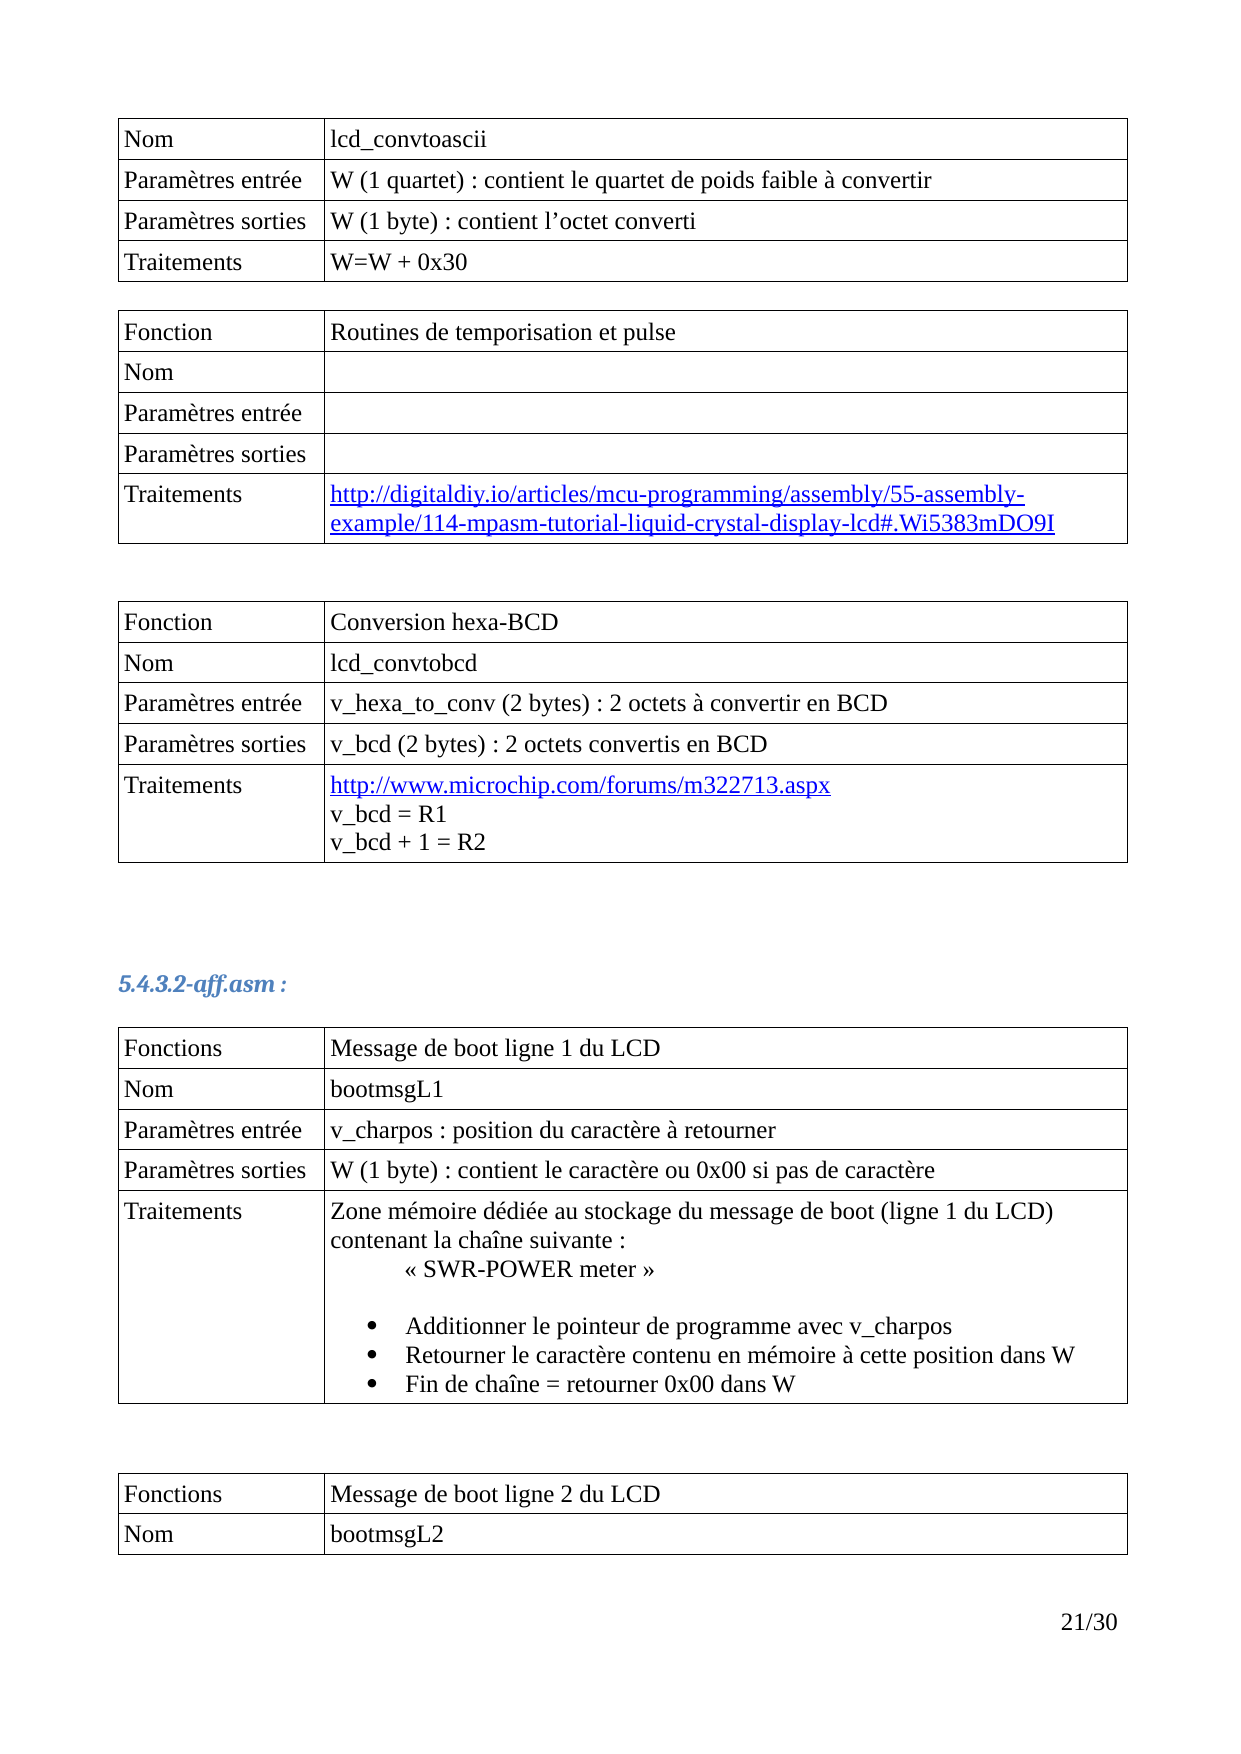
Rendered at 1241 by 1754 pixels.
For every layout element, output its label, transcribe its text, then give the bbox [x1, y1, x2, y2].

table_cell Traitements [119, 1191, 324, 1403]
table_cell lcd_convtobcd [325, 643, 1127, 682]
table_cell Nom [119, 1514, 324, 1554]
table_cell [325, 393, 1127, 432]
table_cell Traitements [119, 474, 324, 543]
table_header Fonctions [119, 1028, 324, 1068]
table_cell Traitements [119, 765, 324, 862]
table_cell lcd_convtoascii [325, 119, 1127, 159]
table_cell Nom [119, 119, 324, 159]
table_cell Paramètres sorties [119, 724, 324, 764]
table_cell W (1 quartet) : contient le quartet de poids faible à convertir [325, 160, 1127, 199]
table_cell Nom [119, 1069, 324, 1108]
table_header Fonction [119, 311, 324, 351]
table_cell Paramètres sorties [119, 434, 324, 473]
table_cell bootmsgL2 [325, 1514, 1127, 1554]
table_cell Paramètres entrée [119, 393, 324, 432]
table_cell http://digitaldiy.io/articles/mcu-programming/assembly/55-assembly-example/114-mpasm-tutorial-liquid-crystal-display-lcd#.Wi5383mDO9I [325, 474, 1127, 543]
table_cell [325, 434, 1127, 473]
table_cell W (1 byte) : contient l’octet converti [325, 201, 1127, 240]
table_header Routines de temporisation et pulse [325, 311, 1127, 351]
table_cell Paramètres sorties [119, 201, 324, 240]
table_cell bootmsgL1 [325, 1069, 1127, 1108]
table_header Fonction [119, 602, 324, 641]
table_cell [118, 1404, 1128, 1473]
table_cell Paramètres entrée [119, 683, 324, 723]
table_cell v_bcd (2 bytes) : 2 octets convertis en BCD [325, 724, 1127, 764]
table_cell Paramètres sorties [119, 1150, 324, 1190]
table_cell v_hexa_to_conv (2 bytes) : 2 octets à convertir en BCD [325, 683, 1127, 723]
table_cell Paramètres entrée [119, 160, 324, 199]
table_cell v_charpos : position du caractère à retourner [325, 1110, 1127, 1149]
table_cell W (1 byte) : contient le caractère ou 0x00 si pas de caractère [325, 1150, 1127, 1190]
table_cell Nom [119, 352, 324, 392]
table_cell Zone mémoire dédiée au stockage du message de boot (ligne 1 du LCD) contenant la chaîne suivante : « SWR-POWER meter » Additionner le pointeur de programme avec v_charpos Retourner le caractère contenu en mémoire à cette position dans W Fin de chaîne = retourner 0x00 dans W [325, 1191, 1127, 1403]
table_cell Nom [119, 643, 324, 682]
table_cell Fonctions [119, 1474, 324, 1513]
table_cell Paramètres entrée [119, 1110, 324, 1149]
table_cell [325, 352, 1127, 392]
table_header Message de boot ligne 1 du LCD [325, 1028, 1127, 1068]
table_cell http://www.microchip.com/forums/m322713.aspx v_bcd = R1 v_bcd + 1 = R2 [325, 765, 1127, 862]
table_cell Message de boot ligne 2 du LCD [325, 1474, 1127, 1513]
subtitle 5.4.3.2-aff.asm : [118, 969, 1122, 998]
table_cell Traitements [119, 241, 324, 281]
table_cell W=W + 0x30 [325, 241, 1127, 281]
table_header Conversion hexa-BCD [325, 602, 1127, 641]
